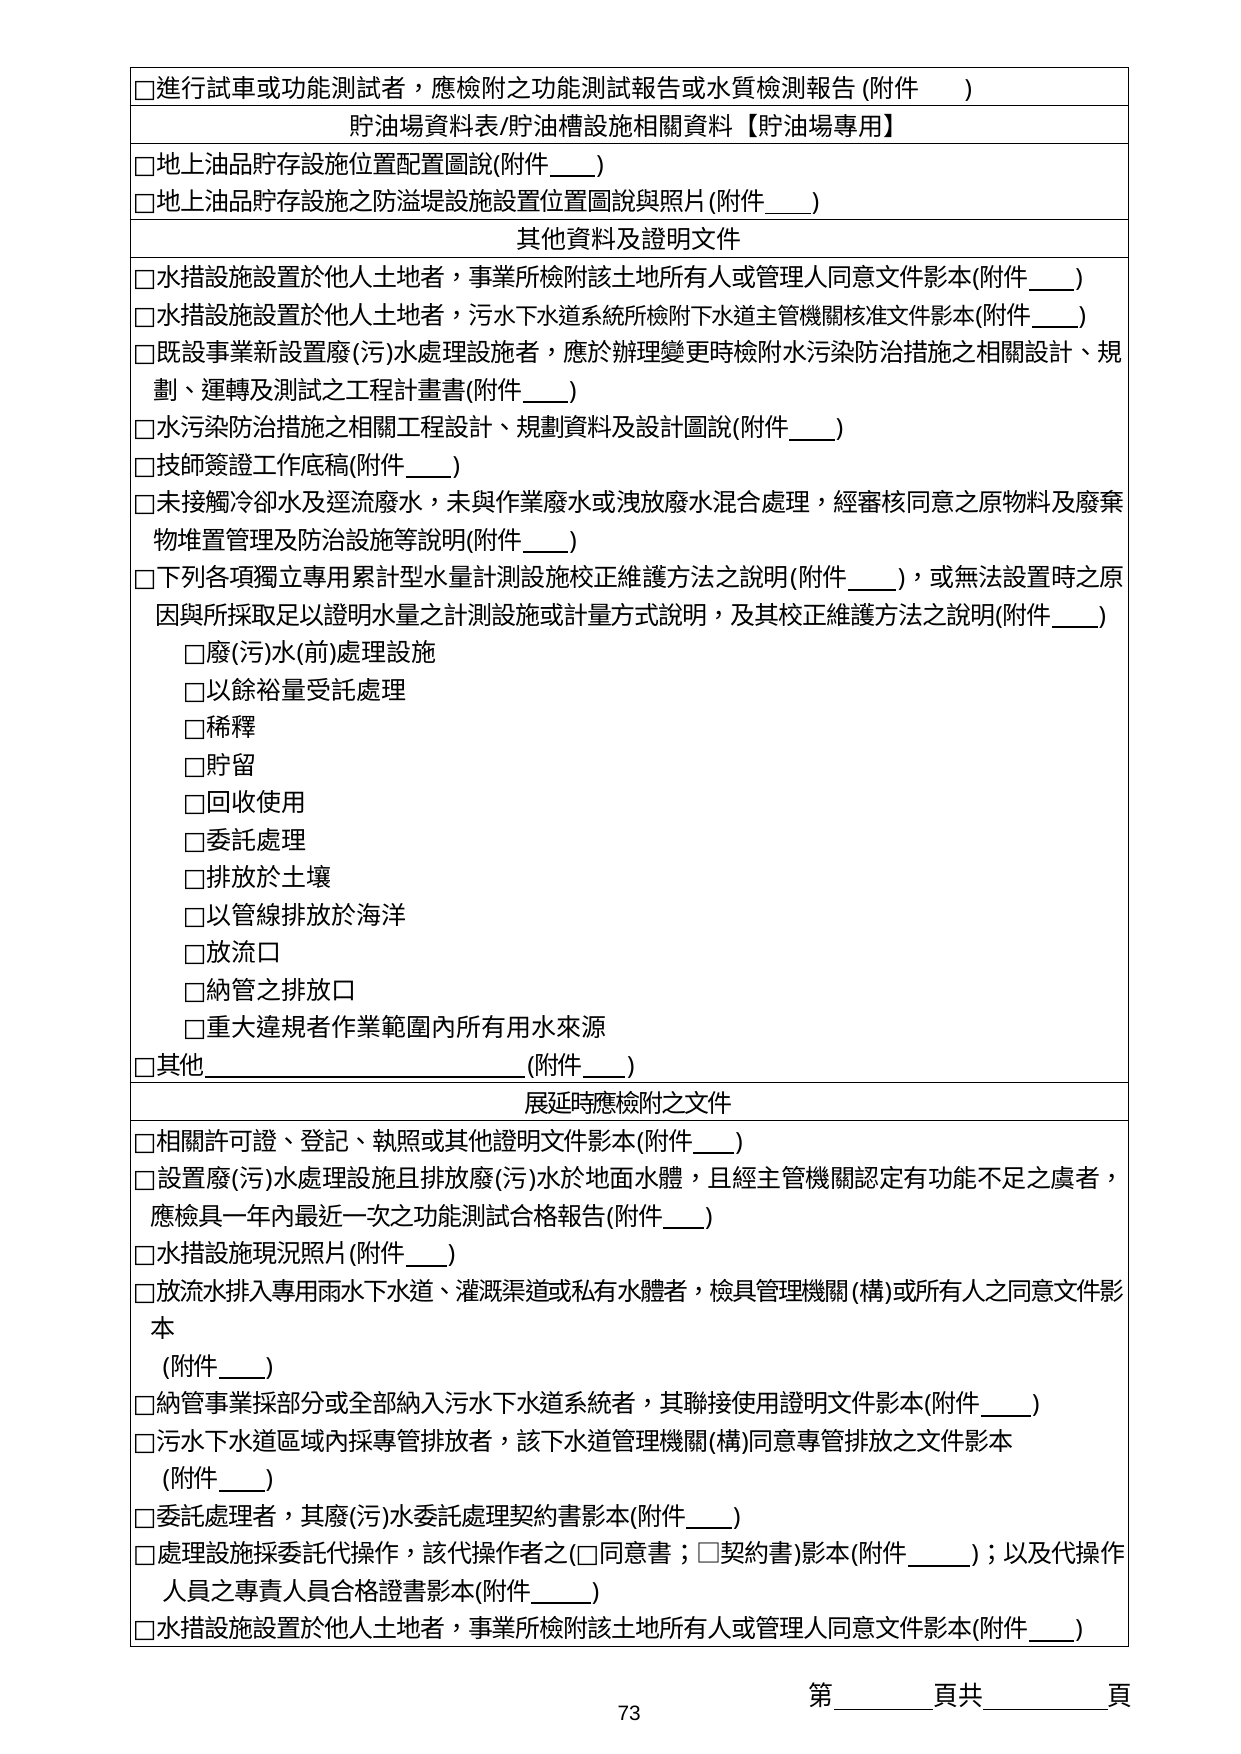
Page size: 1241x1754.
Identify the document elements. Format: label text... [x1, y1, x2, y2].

table_cell 貯油場資料表/貯油槽設施相關資料【貯油場專用】 [131, 106, 1128, 143]
table_cell 展延時應檢附之文件 [131, 1083, 1128, 1120]
table_cell □相關許可證、登記、執照或其他證明文件影本(附件 ) □設置廢(污)水處理設施且排放廢(污)水於地面水體，且經主管機關認定有功能不足之虞者，應檢具一年內最近一次之功能測試合格報告(附件 ) □水措設施現況照片(附件 ) □放流水排入專用雨水下水道、灌溉渠道或私有水體者，檢具管理機關(構)或所有人之同意文件影本 (附件 ) □納管事業採部分或全部納入污水下水道系統者，其聯接使用證明文件影本(附件 ) □污水下水道區域內採專管排放者，該下水道管理機關(構)同意專管排放之文件影本 (附件 ) □委託處理者，其廢(污)水委託處理契約書影本(附件 ) □處理設施採委託代操作，該代操作者之(□同意書；□契約書)影本(附件 )；以及代操作人員之專責人員合格證書影本(附件 ) □水措設施設置於他人土地者，事業所檢附該土地所有人或管理人同意文件影本(附件 ) [131, 1121, 1128, 1646]
table_cell □進行試車或功能測試者，應檢附之功能測試報告或水質檢測報告 (附件 ) [131, 68, 1128, 105]
table_cell □水措設施設置於他人土地者，事業所檢附該土地所有人或管理人同意文件影本(附件 ) □水措設施設置於他人土地者，污水下水道系統所檢附下水道主管機關核准文件影本(附件 ) □既設事業新設置廢(污)水處理設施者，應於辦理變更時檢附水污染防治措施之相關設計、規劃、運轉及測試之工程計畫書(附件 ) □水污染防治措施之相關工程設計、規劃資料及設計圖說(附件 ) □技師簽證工作底稿(附件 ) □未接觸冷卻水及逕流廢水，未與作業廢水或洩放廢水混合處理，經審核同意之原物料及廢棄物堆置管理及防治設施等說明(附件 ) □下列各項獨立專用累計型水量計測設施校正維護方法之說明(附件 )，或無法設置時之原因與所採取足以證明水量之計測設施或計量方式說明，及其校正維護方法之說明(附件 ) □廢(污)水(前)處理設施 □以餘裕量受託處理 □稀釋 □貯留 □回收使用 □委託處理 □排放於土壤 □以管線排放於海洋 □放流口 □納管之排放口 □重大違規者作業範圍內所有用水來源 □其他 (附件 ) [131, 258, 1128, 1082]
table_cell □地上油品貯存設施位置配置圖說(附件 ) □地上油品貯存設施之防溢堤設施設置位置圖說與照片(附件 ) [131, 144, 1128, 218]
table_cell 其他資料及證明文件 [131, 220, 1128, 256]
